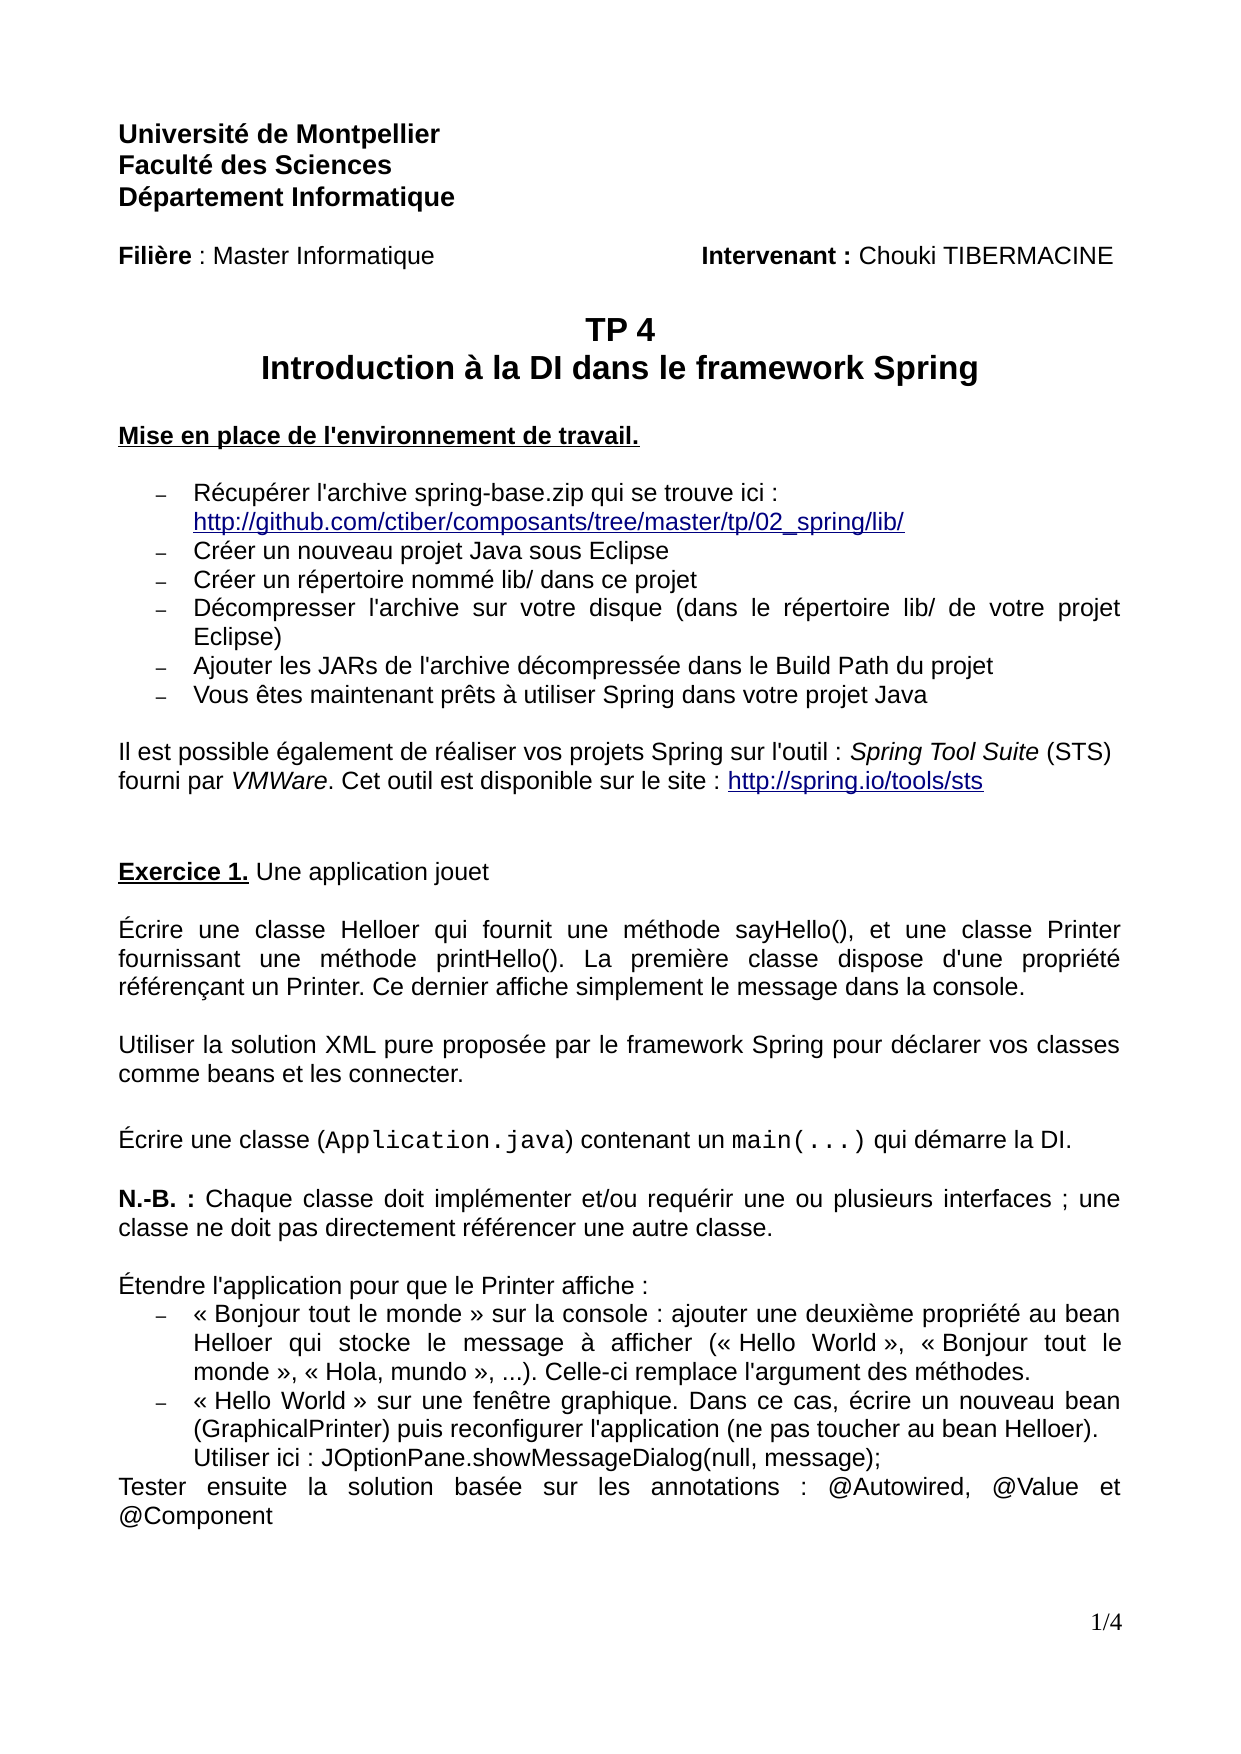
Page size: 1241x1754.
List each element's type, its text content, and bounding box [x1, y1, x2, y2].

list Ajouter les JARs de l'archive décompressée dans le Build Path du projet [156, 651, 1122, 679]
list Créer un nouveau projet Java sous Eclipse [156, 536, 1122, 564]
text Il est possible également de réaliser vos projets Spring sur l'outil : Spring Tool Suite (STS) fourni par VMWare. Cet outil est disponible sur le site : http://spring.io/tools/sts [118, 737, 1122, 794]
text N.-B. : Chaque classe doit implémenter et/ou requérir une ou plusieurs interfaces ; une classe ne doit pas directement référencer une autre classe. [118, 1184, 1122, 1242]
text Département Informatique [118, 181, 1122, 212]
list http://github.com/ctiber/composants/tree/master/tp/02_spring/lib/ [156, 507, 1122, 536]
text Filière : Master Informatique Intervenant : Chouki TIBERMACINE [118, 241, 1122, 269]
text Introduction à la DI dans le framework Spring [118, 348, 1122, 387]
list Vous êtes maintenant prêts à utiliser Spring dans votre projet Java [156, 679, 1122, 708]
text Faculté des Sciences [118, 149, 1122, 181]
text Écrire une classe (Application.java) contenant un main(...) qui démarre la DI. [118, 1121, 1122, 1156]
list « Bonjour tout le monde » sur la console : ajouter une deuxième propriété au bean Helloer qui stocke le message à afficher (« Hello World », « Bonjour tout le monde », « Hola, mundo », ...). Celle-ci remplace l'argument des méthodes. [156, 1299, 1122, 1386]
list Créer un répertoire nommé lib/ dans ce projet [156, 564, 1122, 593]
text Tester ensuite la solution basée sur les annotations : @Autowired, @Value et @Component [118, 1472, 1122, 1529]
list Récupérer l'archive spring-base.zip qui se trouve ici : [156, 478, 1122, 507]
text Exercice 1. Une application jouet [118, 857, 1122, 886]
text Écrire une classe Helloer qui fournit une méthode sayHello(), et une classe Printer fournissant une méthode printHello(). La première classe dispose d'une propriété référençant un Printer. Ce dernier affiche simplement le message dans la console. [118, 915, 1122, 1001]
text TP 4 [118, 310, 1122, 348]
text Mise en place de l'environnement de travail. [118, 421, 1122, 449]
text Université de Montpellier [118, 118, 1122, 149]
list Décompresser l'archive sur votre disque (dans le répertoire lib/ de votre projet Eclipse) [156, 593, 1122, 651]
text Étendre l'application pour que le Printer affiche : [118, 1271, 1122, 1299]
text Utiliser la solution XML pure proposée par le framework Spring pour déclarer vos classes comme beans et les connecter. [118, 1030, 1122, 1087]
list « Hello World » sur une fenêtre graphique. Dans ce cas, écrire un nouveau bean (GraphicalPrinter) puis reconfigurer l'application (ne pas toucher au bean Helloer). [156, 1386, 1122, 1443]
list Utiliser ici : JOptionPane.showMessageDialog(null, message); [156, 1443, 1122, 1472]
